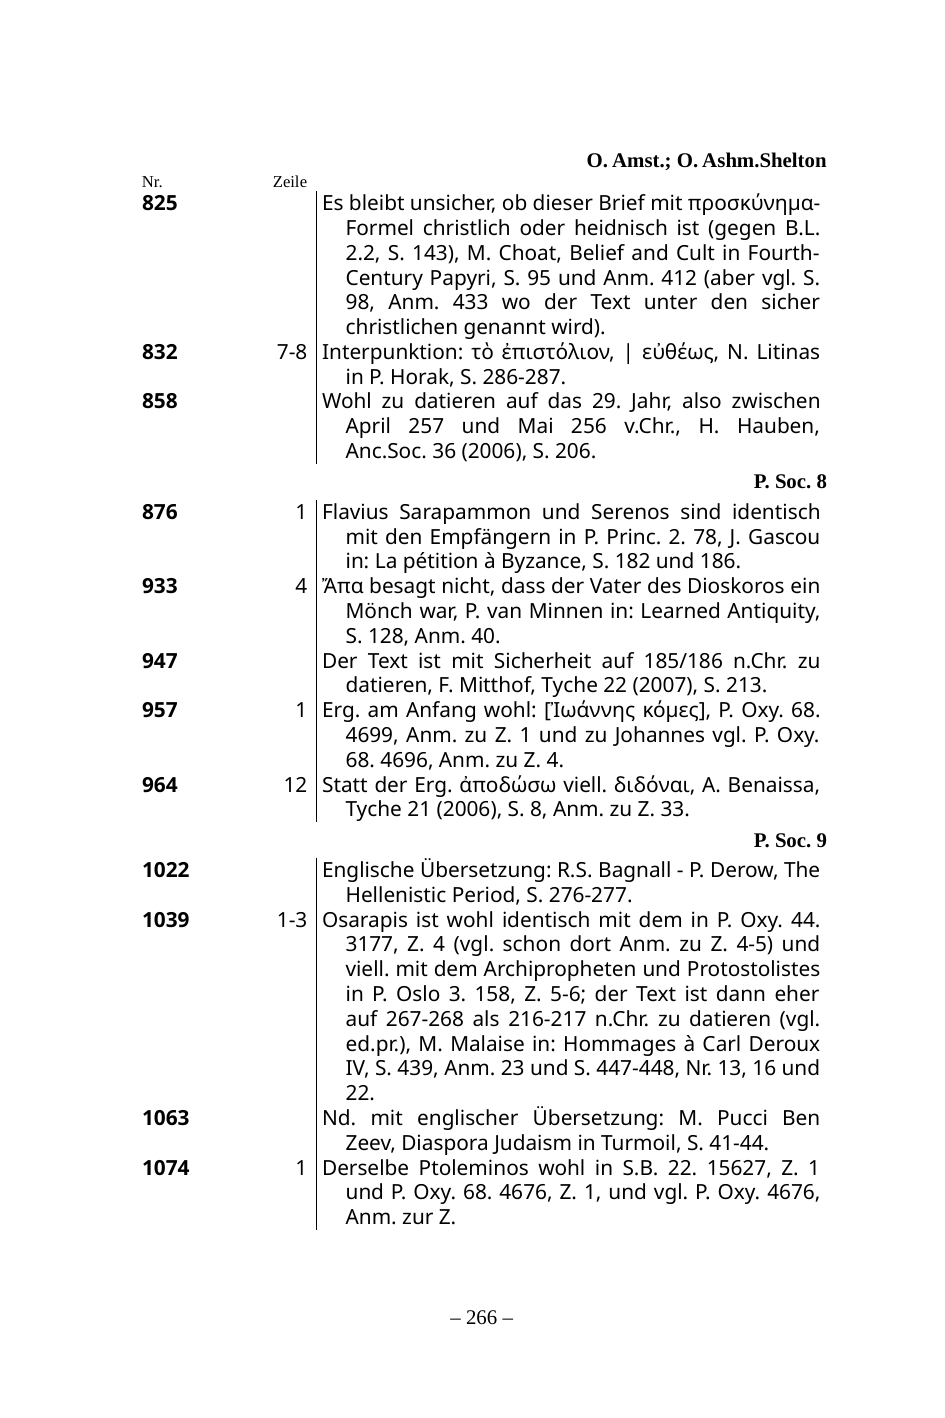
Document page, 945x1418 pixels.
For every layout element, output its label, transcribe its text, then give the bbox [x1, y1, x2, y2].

table_cell 1-3 [224, 907, 316, 1106]
table_cell 7-8 [224, 340, 316, 389]
table_header Englische Übersetzung: R.S. Bagnall - P. Derow, The Hellenistic Period, S. 276-277. [317, 858, 827, 907]
table_cell Interpunktion: τὸ ἐπιστόλιον, | εὐθέως, N. Litinas in P. Horak, S. 286-287. [317, 340, 827, 389]
table_cell 832 [136, 340, 224, 389]
table_cell Es bleibt unsicher, ob dieser Brief mit προσκύνημα-Formel christlich oder heidnisch ist (gegen B.L. 2.2, S. 143), M. Choat, Belief and Cult in Fourth-Century Papyri, S. 95 und Anm. 412 (aber vgl. S. 98, Anm. 433 wo der Text unter den sicher christlichen genannt wird). [317, 191, 827, 339]
table_cell 1074 [136, 1155, 224, 1229]
table_cell 1 [224, 698, 316, 772]
table_cell Nd. mit englischer Übersetzung: M. Pucci Ben Zeev, Diaspora Judaism in Turmoil, S. 41-44. [317, 1106, 827, 1155]
table_cell 957 [136, 698, 224, 772]
table_cell 12 [224, 772, 316, 822]
subtitle P. Soc. 8 [136, 469, 827, 493]
table_cell 4 [224, 574, 316, 648]
table_cell 947 [136, 648, 316, 698]
subtitle P. Soc. 9 [136, 828, 827, 852]
table_cell 933 [136, 574, 224, 648]
table_cell Ἄπα besagt nicht, dass der Vater des Dioskoros ein Mönch war, P. van Minnen in: Learned Antiquity, S. 128, Anm. 40. [317, 574, 827, 648]
table_cell Erg. am Anfang wohl: [Ἰωάννης κόμες], P. Oxy. 68. 4699, Anm. zu Z. 1 und zu Johannes vgl. P. Oxy. 68. 4696, Anm. zu Z. 4. [317, 698, 827, 772]
table_cell Osarapis ist wohl identisch mit dem in P. Oxy. 44. 3177, Z. 4 (vgl. schon dort Anm. zu Z. 4-5) und viell. mit dem Archipropheten und Protostolistes in P. Oslo 3. 158, Z. 5-6; der Text ist dann eher auf 267-268 als 216-217 n.Chr. zu datieren (vgl. ed.pr.), M. Malaise in: Hommages à Carl Deroux IV, S. 439, Anm. 23 und S. 447-448, Nr. 13, 16 und 22. [317, 907, 827, 1106]
table_cell Derselbe Ptoleminos wohl in S.B. 22. 15627, Z. 1 und P. Oxy. 68. 4676, Z. 1, und vgl. P. Oxy. 4676, Anm. zur Z. [317, 1155, 827, 1229]
table_cell 825 [136, 191, 316, 339]
table_header Flavius Sarapammon und Serenos sind identisch mit den Empfängern in P. Princ. 2. 78, J. Gascou in: La pétition à Byzance, S. 182 und 186. [317, 500, 827, 574]
table_cell 964 [136, 772, 224, 822]
table_header 876 [136, 500, 224, 574]
table_header 1 [224, 500, 316, 574]
table_cell 1063 [136, 1106, 316, 1155]
table_cell Der Text ist mit Sicherheit auf 185/186 n.Chr. zu datieren, F. Mitthof, Tyche 22 (2007), S. 213. [317, 648, 827, 698]
table_header 1022 [136, 858, 316, 907]
table_cell Wohl zu datieren auf das 29. Jahr, also zwischen April 257 und Mai 256 v.Chr., H. Hauben, Anc.Soc. 36 (2006), S. 206. [317, 389, 827, 463]
table_cell 858 [136, 389, 316, 463]
table_cell Statt der Erg. ἀποδώσω viell. διδόναι, A. Benaissa, Tyche 21 (2006), S. 8, Anm. zu Z. 33. [317, 772, 827, 822]
table_cell 1 [224, 1155, 316, 1229]
table_cell 1039 [136, 907, 224, 1106]
